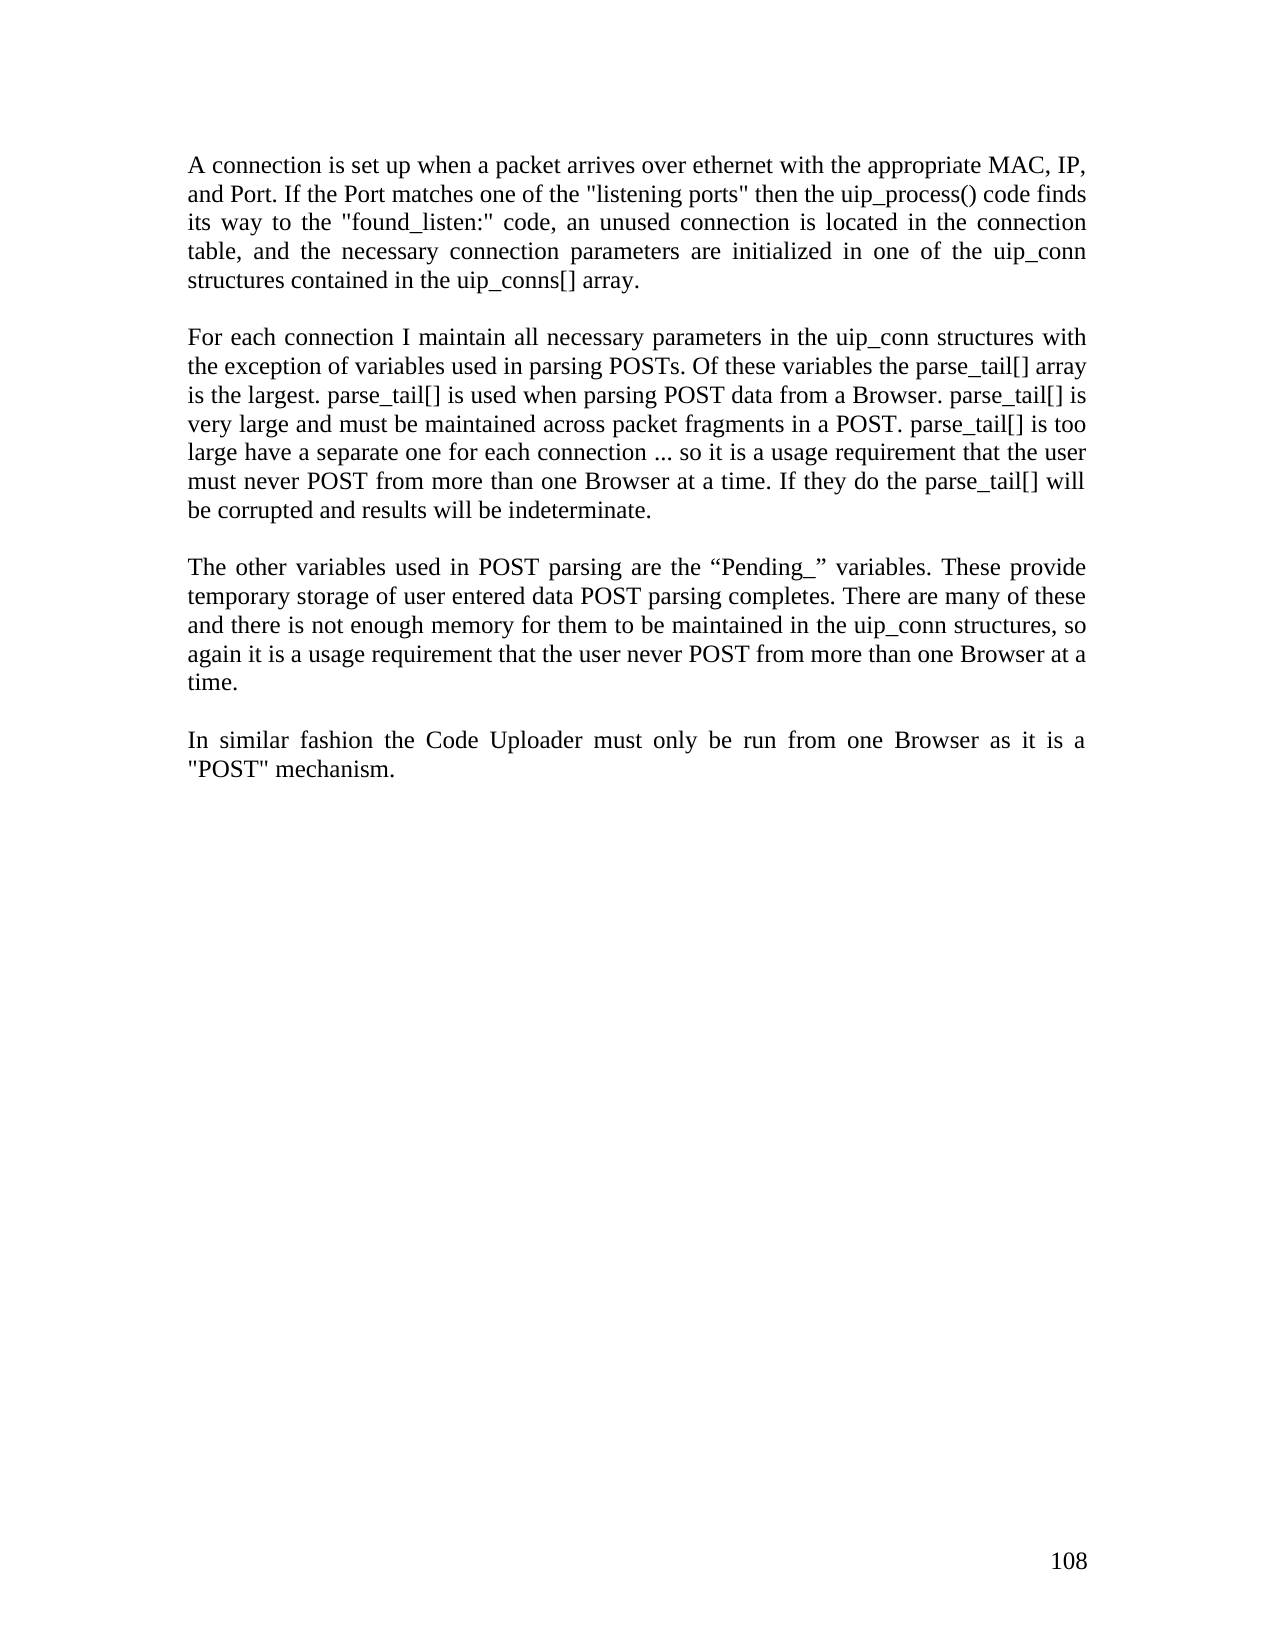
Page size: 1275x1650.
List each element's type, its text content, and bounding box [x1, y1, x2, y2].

text The other variables used in POST parsing are the “Pending_” variables. These provide temporary storage of user entered data POST parsing completes. There are many of these and there is not enough memory for them to be maintained in the uip_conn structures, so again it is a usage requirement that the user never POST from more than one Browser at a time. [187, 552, 1087, 696]
text A connection is set up when a packet arrives over ethernet with the appropriate MAC, IP, and Port. If the Port matches one of the "listening ports" then the uip_process() code finds its way to the "found_listen:" code, an unused connection is located in the connection table, and the necessary connection parameters are initialized in one of the uip_conn structures contained in the uip_conns[] array. [187, 150, 1087, 294]
text In similar fashion the Code Uploader must only be run from one Browser as it is a "POST" mechanism. [187, 725, 1087, 782]
text For each connection I maintain all necessary parameters in the uip_conn structures with the exception of variables used in parsing POSTs. Of these variables the parse_tail[] array is the largest. parse_tail[] is used when parsing POST data from a Browser. parse_tail[] is very large and must be maintained across packet fragments in a POST. parse_tail[] is too large have a separate one for each connection ... so it is a usage requirement that the user must never POST from more than one Browser at a time. If they do the parse_tail[] will be corrupted and results will be indeterminate. [187, 322, 1087, 524]
